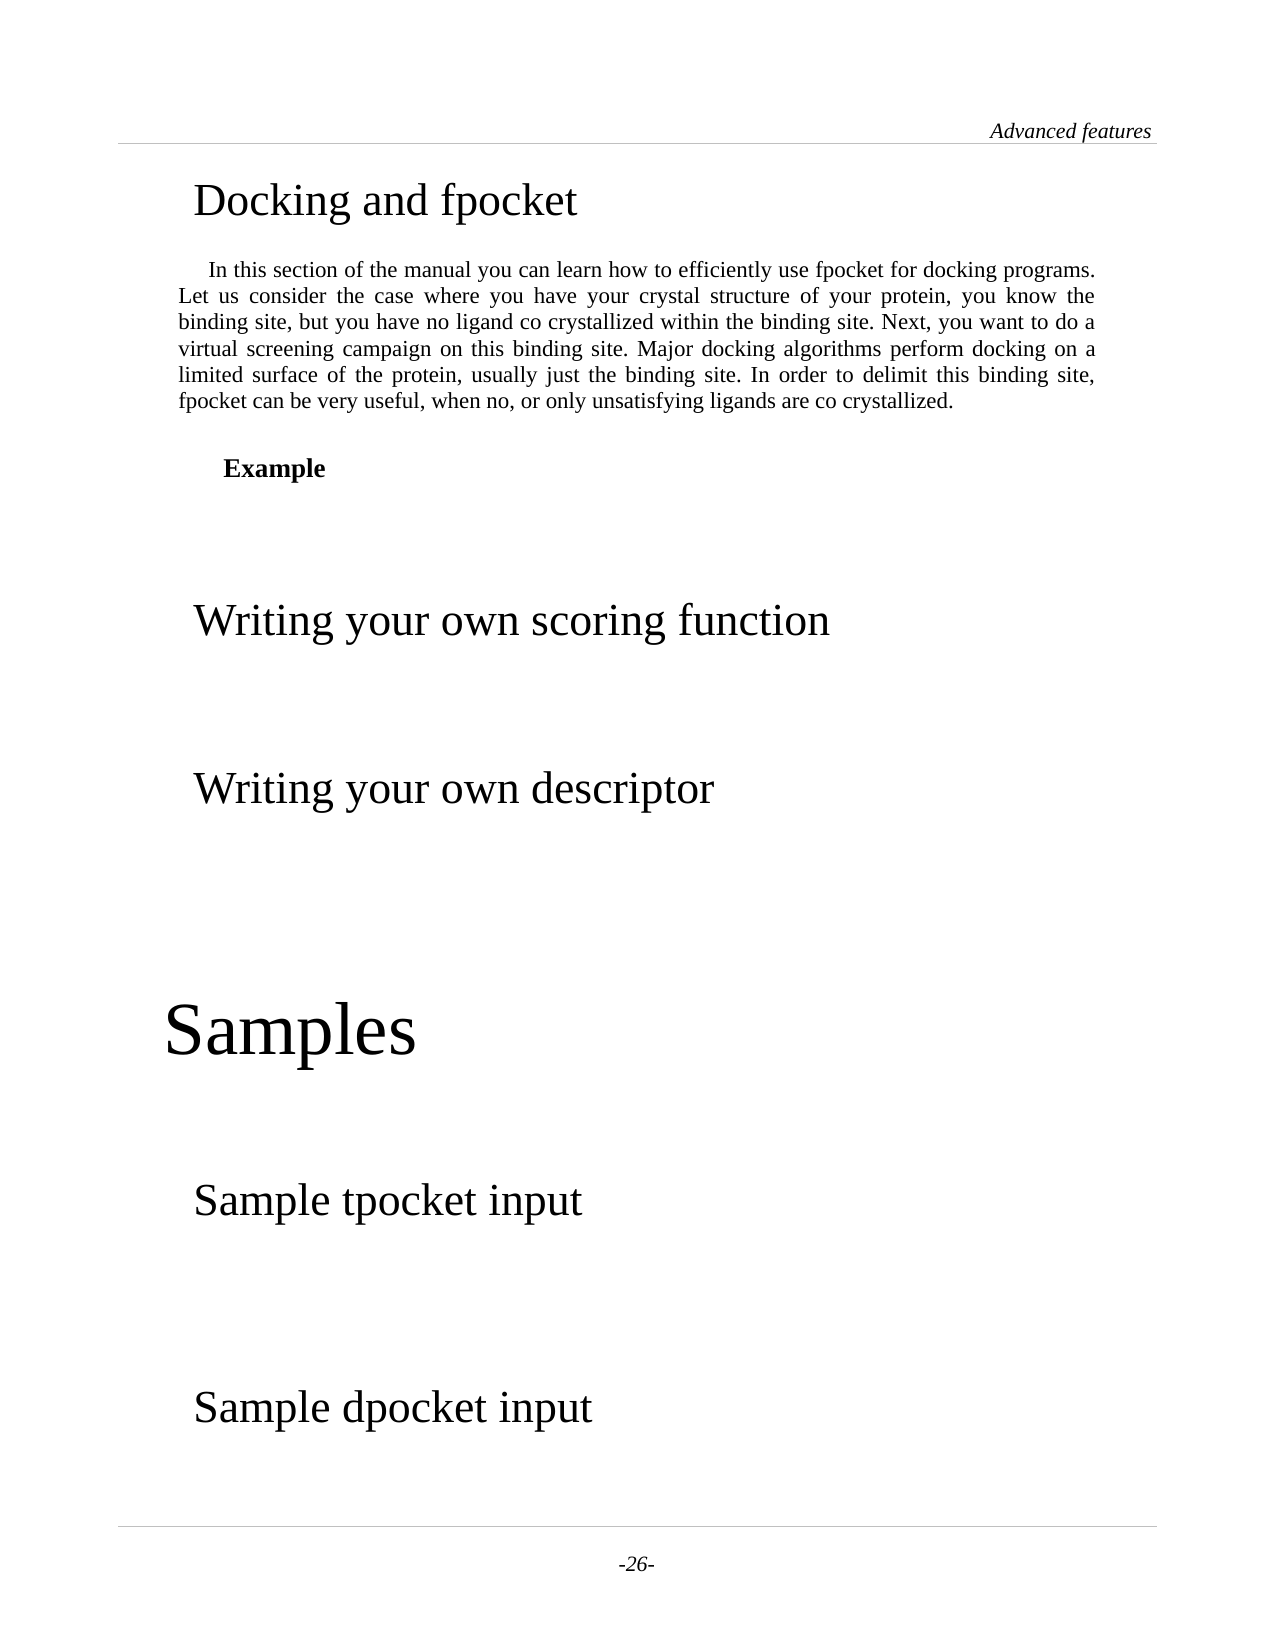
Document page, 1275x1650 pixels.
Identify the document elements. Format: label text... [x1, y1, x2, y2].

subtitle Writing your own scoring function [193, 592, 1157, 645]
text In this section of the manual you can learn how to efficiently use fpocket for docking programs. Let us consider the case where you have your crystal structure of your protein, you know the binding site, but you have no ligand co crystallized within the binding site. Next, you want to do a virtual screening campaign on this binding site. Major docking algorithms perform docking on a limited surface of the protein, usually just the binding site. In order to delimit this binding site, fpocket can be very useful, when no, or only unsatisfying ligands are co crystallized. [178, 256, 1097, 414]
subtitle Writing your own descriptor [193, 760, 1157, 813]
subtitle Sample tpocket input [193, 1173, 1157, 1226]
subtitle Sample dpocket input [193, 1380, 1157, 1432]
subtitle Example [223, 452, 1157, 483]
subtitle Docking and fpocket [193, 173, 1157, 226]
subtitle Samples [163, 984, 1157, 1071]
